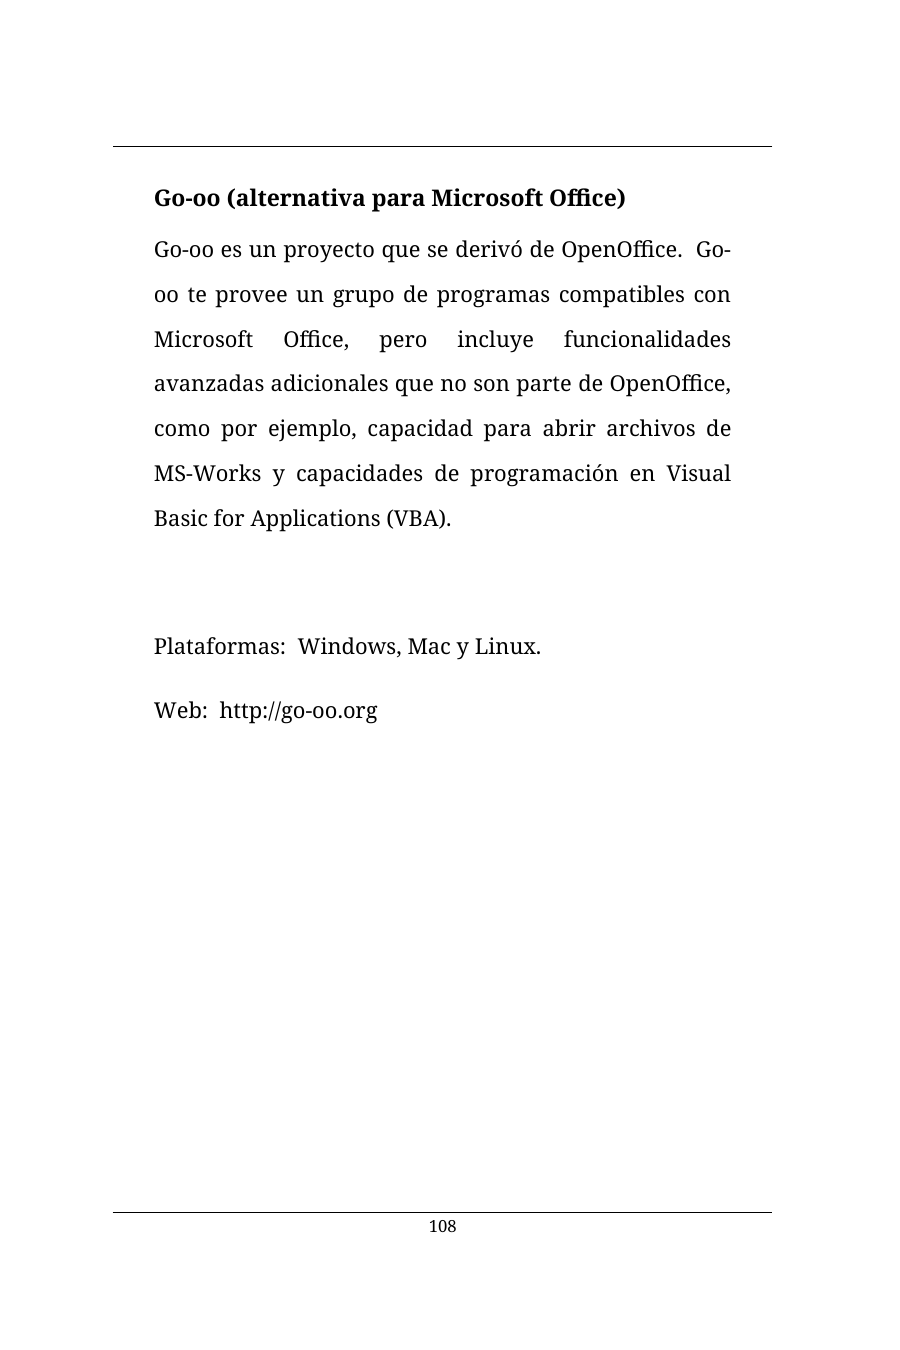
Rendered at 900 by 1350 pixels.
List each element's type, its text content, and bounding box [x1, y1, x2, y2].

table_header Go-oo (alternativa para Microsoft Office) Go-oo es un proyecto que se derivó de OpenOffice. Go-oo te provee un grupo de programas compatibles con Microsoft Office, pero incluye funcionalidades avanzadas adicionales que no son parte de OpenOffice, como por ejemplo, capacidad para abrir archivos de MS-Works y capacidades de programación en Visual Basic for Applications (VBA). Plataformas: Windows, Mac y Linux. Web: http://go-oo.org [139, 150, 747, 750]
